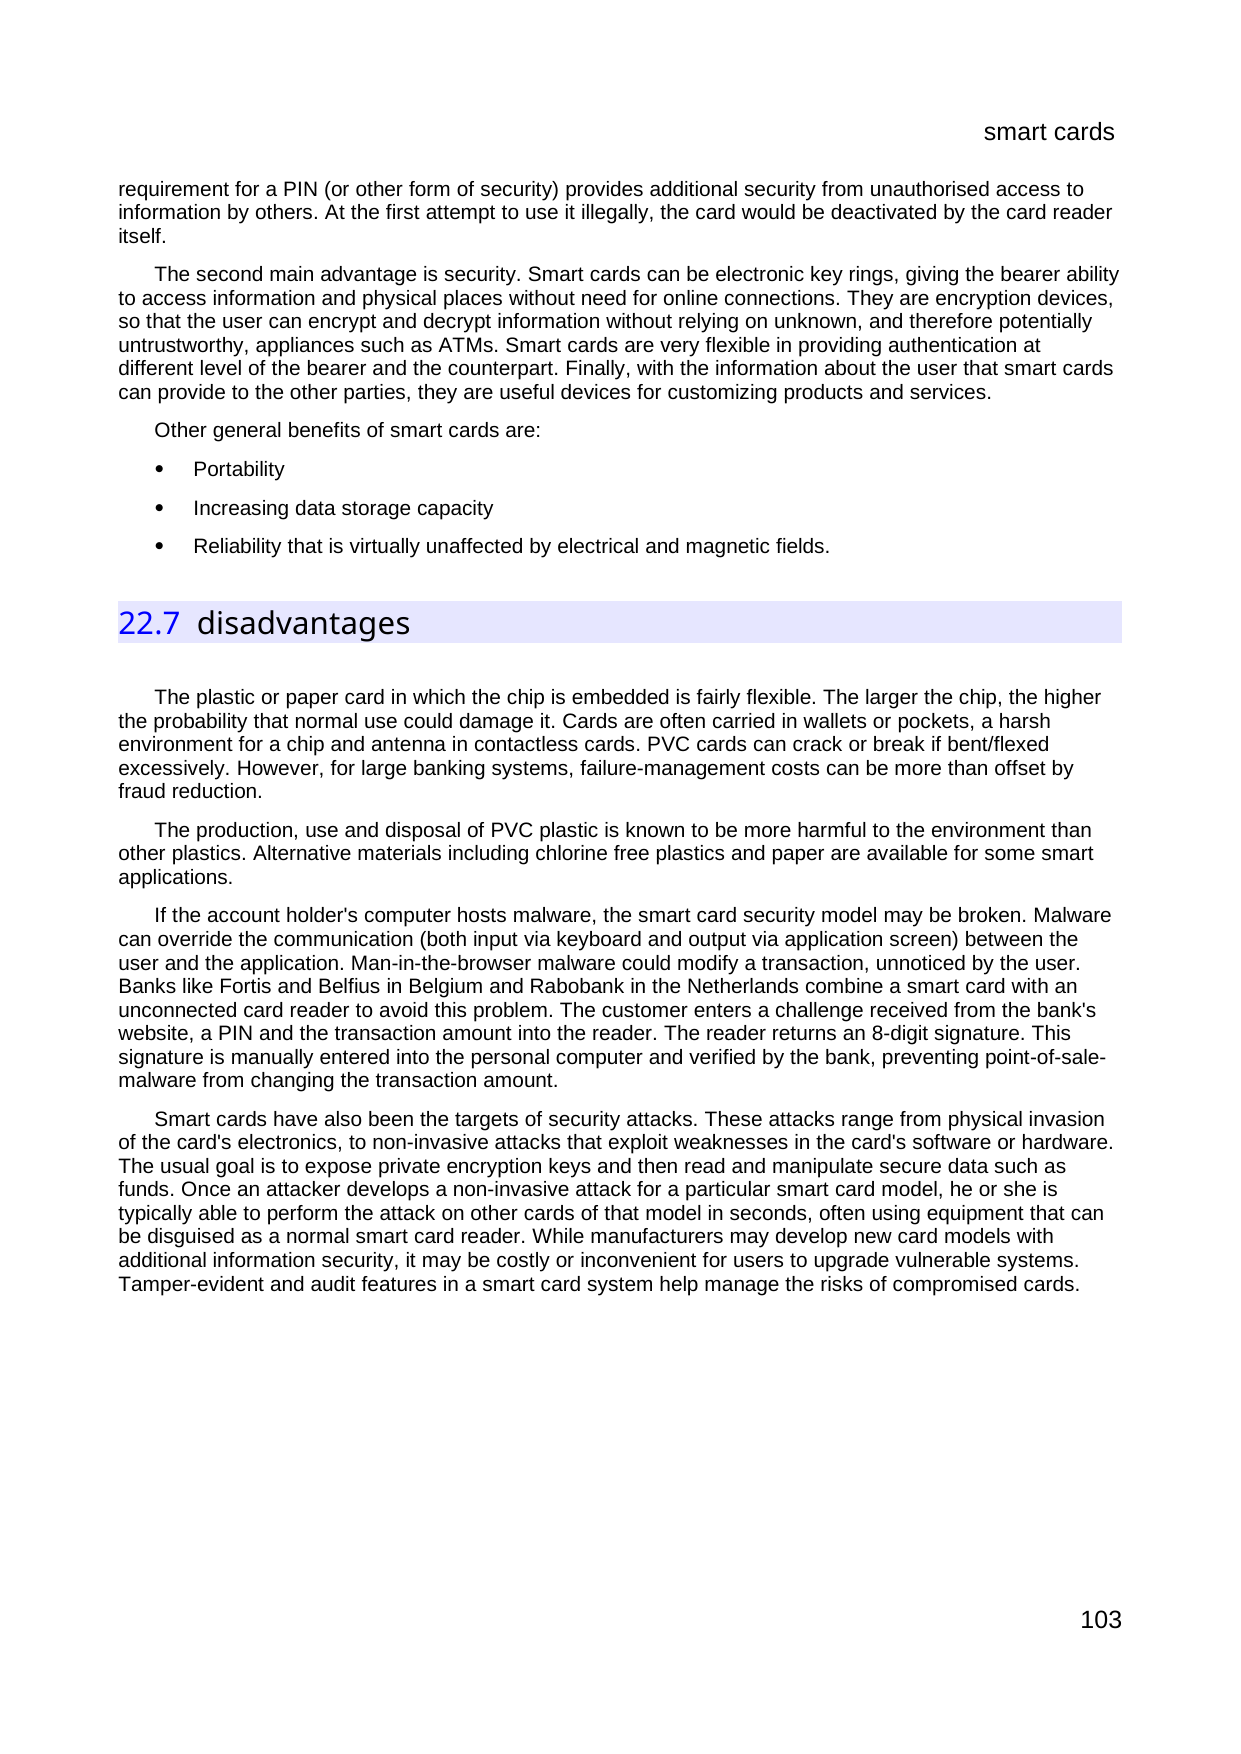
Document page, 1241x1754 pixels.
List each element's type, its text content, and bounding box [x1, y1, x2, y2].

text The plastic or paper card in which the chip is embedded is fairly flexible. The larger the chip, the higher the probability that normal use could damage it. Cards are often carried in wallets or pockets, a harsh environment for a chip and antenna in contactless cards. PVC cards can crack or break if bent/flexed excessively. However, for large banking systems, failure-management costs can be more than offset by fraud reduction. [118, 686, 1122, 803]
text Smart cards have also been the targets of security attacks. These attacks range from physical invasion of the card's electronics, to non-invasive attacks that exploit weaknesses in the card's software or hardware. The usual goal is to expose private encryption keys and then read and manipulate secure data such as funds. Once an attacker develops a non-invasive attack for a particular smart card model, he or she is typically able to perform the attack on other cards of that model in seconds, often using equipment that can be disguised as a normal smart card reader. While manufacturers may develop new card models with additional information security, it may be costly or inconvenient for users to upgrade vulnerable systems. Tamper-evident and audit features in a smart card system help manage the risks of compromised cards. [118, 1107, 1122, 1296]
list Portability [156, 457, 1122, 481]
subtitle disadvantages [118, 601, 1122, 643]
text Other general benefits of smart cards are: [118, 419, 1122, 442]
text requirement for a PIN (or other form of security) provides additional security from unauthorised access to information by others. At the first attempt to use it illegally, the card would be deactivated by the card reader itself. [118, 177, 1122, 248]
text If the account holder's computer hosts malware, the smart card security model may be broken. Malware can override the communication (both input via keyboard and output via application screen) between the user and the application. Man-in-the-browser malware could modify a transaction, unnoticed by the user. Banks like Fortis and Belfius in Belgium and Rabobank in the Netherlands combine a smart card with an unconnected card reader to avoid this problem. The customer enters a challenge received from the bank's website, a PIN and the transaction amount into the reader. The reader returns an 8-digit signature. This signature is manually entered into the personal computer and verified by the bank, preventing point-of-sale-malware from changing the transaction amount. [118, 904, 1122, 1092]
list Reliability that is virtually unaffected by electrical and magnetic fields. [156, 534, 1122, 558]
text The production, use and disposal of PVC plastic is known to be more harmful to the environment than other plastics. Alternative materials including chlorine free plastics and paper are available for some smart applications. [118, 818, 1122, 889]
list Increasing data storage capacity [156, 496, 1122, 519]
text The second main advantage is security. Smart cards can be electronic key rings, giving the bearer ability to access information and physical places without need for online connections. They are encryption devices, so that the user can encrypt and decrypt information without relying on unknown, and therefore potentially untrustworthy, appliances such as ATMs. Smart cards are very flexible in providing authentication at different level of the bearer and the counterpart. Finally, with the information about the user that smart cards can provide to the other parties, they are useful devices for customizing products and services. [118, 263, 1122, 404]
